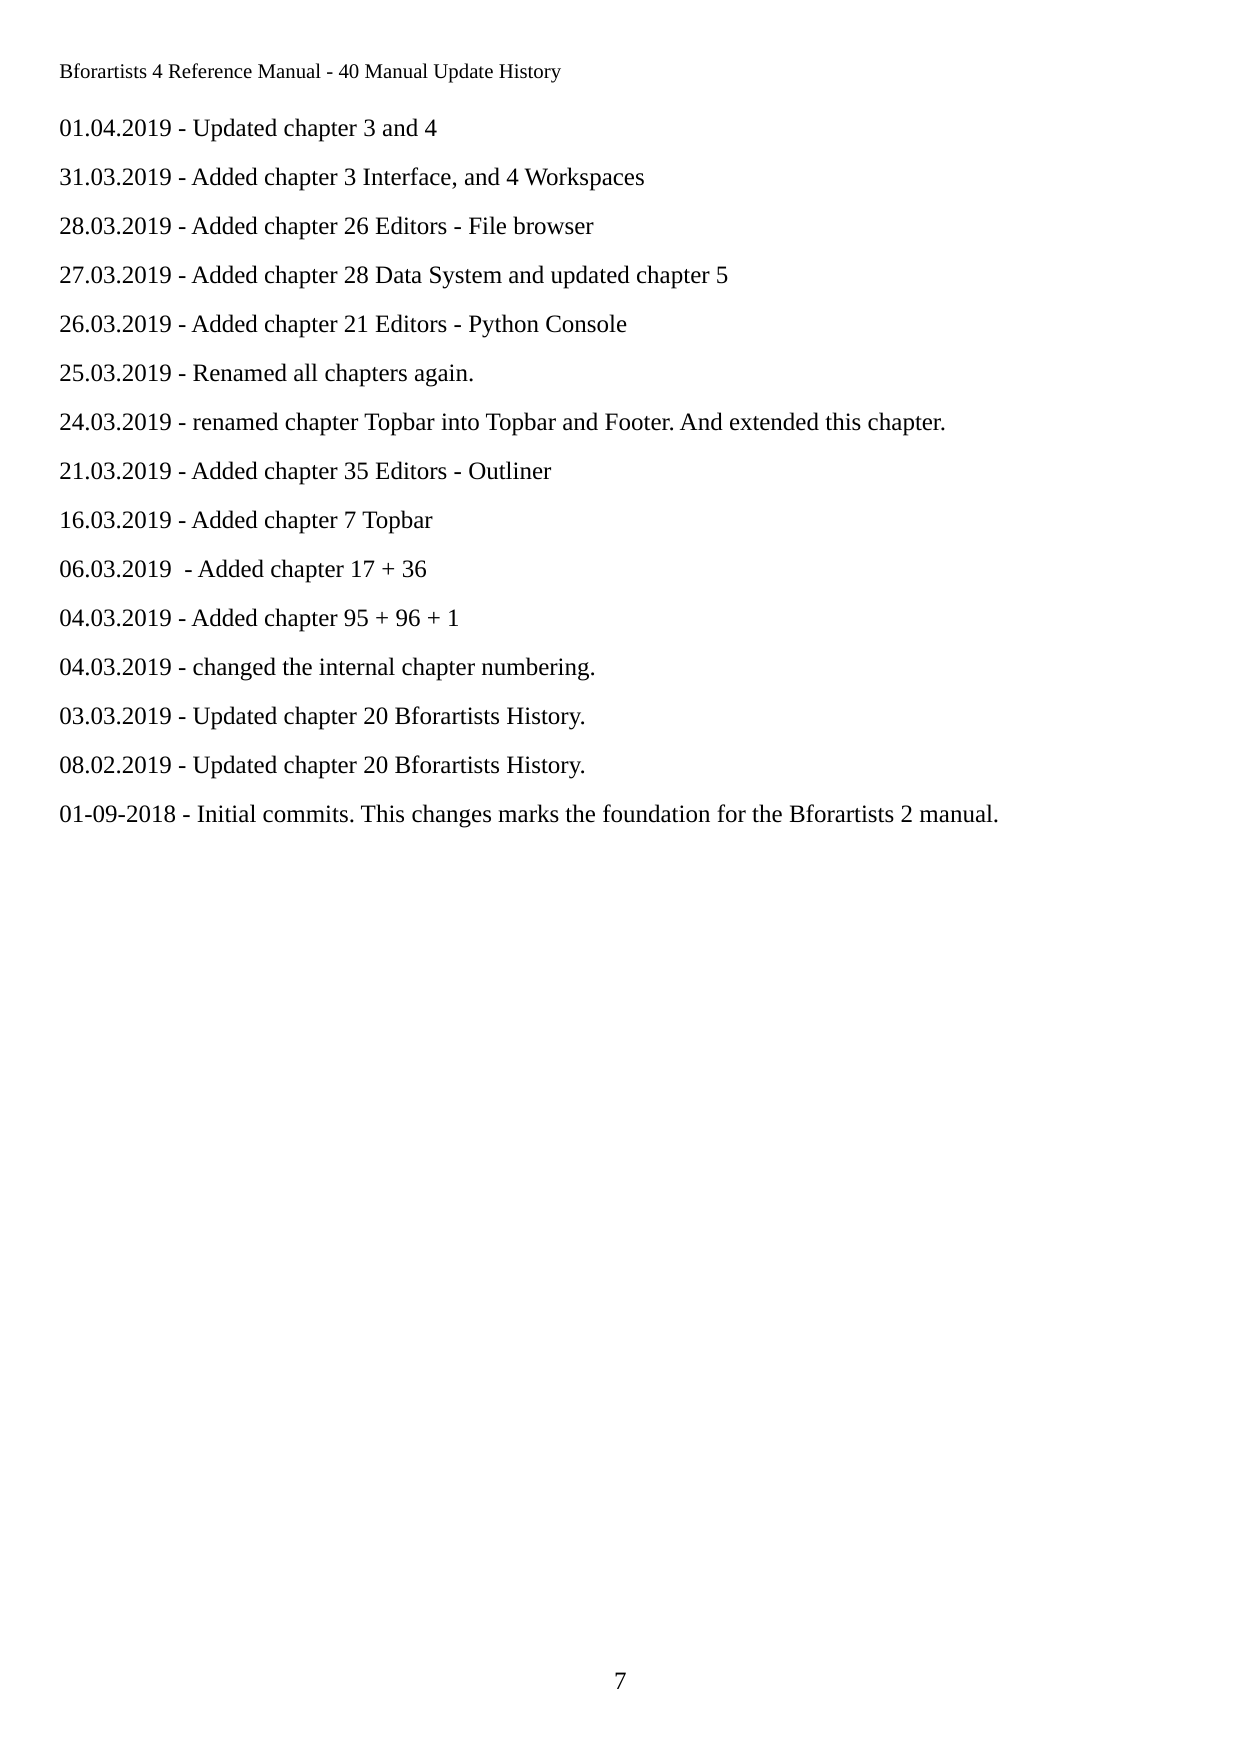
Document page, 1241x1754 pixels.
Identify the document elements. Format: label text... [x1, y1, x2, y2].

text 06.03.2019 - Added chapter 17 + 36 [59, 554, 1181, 583]
text 27.03.2019 - Added chapter 28 Data System and updated chapter 5 [59, 260, 1181, 288]
text 04.03.2019 - Added chapter 95 + 96 + 1 [59, 603, 1181, 632]
text 03.03.2019 - Updated chapter 20 Bforartists History. [59, 701, 1181, 730]
text 08.02.2019 - Updated chapter 20 Bforartists History. [59, 750, 1181, 779]
text 26.03.2019 - Added chapter 21 Editors - Python Console [59, 309, 1181, 338]
text 25.03.2019 - Renamed all chapters again. [59, 358, 1181, 387]
text 21.03.2019 - Added chapter 35 Editors - Outliner [59, 456, 1181, 485]
text 04.03.2019 - changed the internal chapter numbering. [59, 652, 1181, 681]
text 28.03.2019 - Added chapter 26 Editors - File browser [59, 211, 1181, 239]
text 16.03.2019 - Added chapter 7 Topbar [59, 505, 1181, 534]
text 31.03.2019 - Added chapter 3 Interface, and 4 Workspaces [59, 162, 1181, 190]
text 01.04.2019 - Updated chapter 3 and 4 [59, 113, 1181, 141]
text 01-09-2018 - Initial commits. This changes marks the foundation for the Bforartists 2 manual. [59, 799, 1181, 828]
text 24.03.2019 - renamed chapter Topbar into Topbar and Footer. And extended this chapter. [59, 407, 1181, 436]
